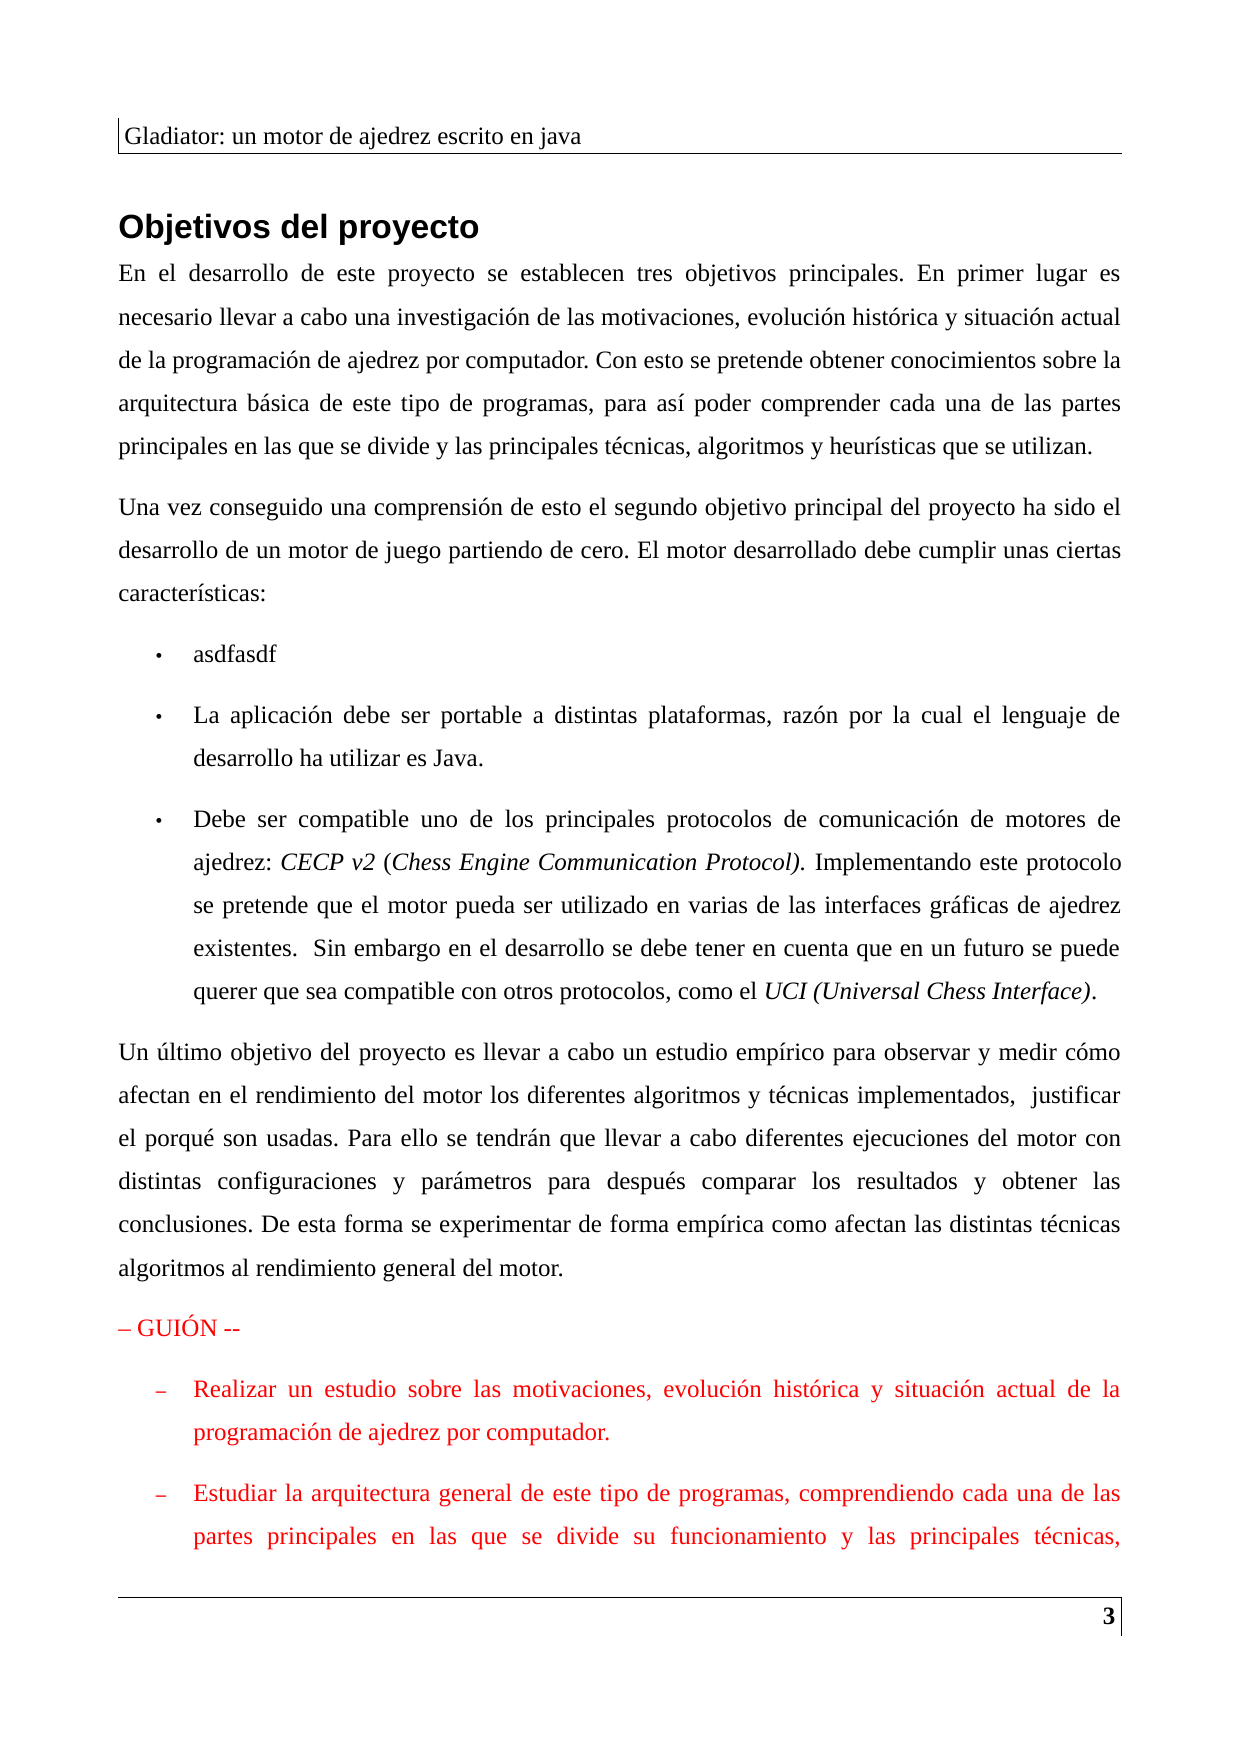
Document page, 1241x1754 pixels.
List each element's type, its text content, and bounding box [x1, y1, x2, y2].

list Estudiar la arquitectura general de este tipo de programas, comprendiendo cada una de las partes principales en las que se divide su funcionamiento y las principales técnicas, [156, 1478, 1122, 1550]
list asdfasdf [156, 639, 1122, 668]
list Debe ser compatible uno de los principales protocolos de comunicación de motores de ajedrez: CECP v2 (Chess Engine Communication Protocol). Implementando este protocolo se pretende que el motor pueda ser utilizado en varias de las interfaces gráficas de ajedrez existentes. Sin embargo en el desarrollo se debe tener en cuenta que en un futuro se puede querer que sea compatible con otros protocolos, como el UCI (Universal Chess Interface). [156, 804, 1122, 1005]
subtitle Objetivos del proyecto [118, 207, 1122, 246]
text Un último objetivo del proyecto es llevar a cabo un estudio empírico para observar y medir cómo afectan en el rendimiento del motor los diferentes algoritmos y técnicas implementados, justificar el porqué son usadas. Para ello se tendrán que llevar a cabo diferentes ejecuciones del motor con distintas configuraciones y parámetros para después comparar los resultados y obtener las conclusiones. De esta forma se experimentar de forma empírica como afectan las distintas técnicas algoritmos al rendimiento general del motor. [118, 1037, 1122, 1281]
text – GUIÓN -- [118, 1313, 1122, 1342]
text En el desarrollo de este proyecto se establecen tres objetivos principales. En primer lugar es necesario llevar a cabo una investigación de las motivaciones, evolución histórica y situación actual de la programación de ajedrez por computador. Con esto se pretende obtener conocimientos sobre la arquitectura básica de este tipo de programas, para así poder comprender cada una de las partes principales en las que se divide y las principales técnicas, algoritmos y heurísticas que se utilizan. [118, 258, 1122, 460]
list La aplicación debe ser portable a distintas plataformas, razón por la cual el lenguaje de desarrollo ha utilizar es Java. [156, 700, 1122, 772]
text Una vez conseguido una comprensión de esto el segundo objetivo principal del proyecto ha sido el desarrollo de un motor de juego partiendo de cero. El motor desarrollado debe cumplir unas ciertas características: [118, 492, 1122, 607]
list Realizar un estudio sobre las motivaciones, evolución histórica y situación actual de la programación de ajedrez por computador. [156, 1374, 1122, 1446]
